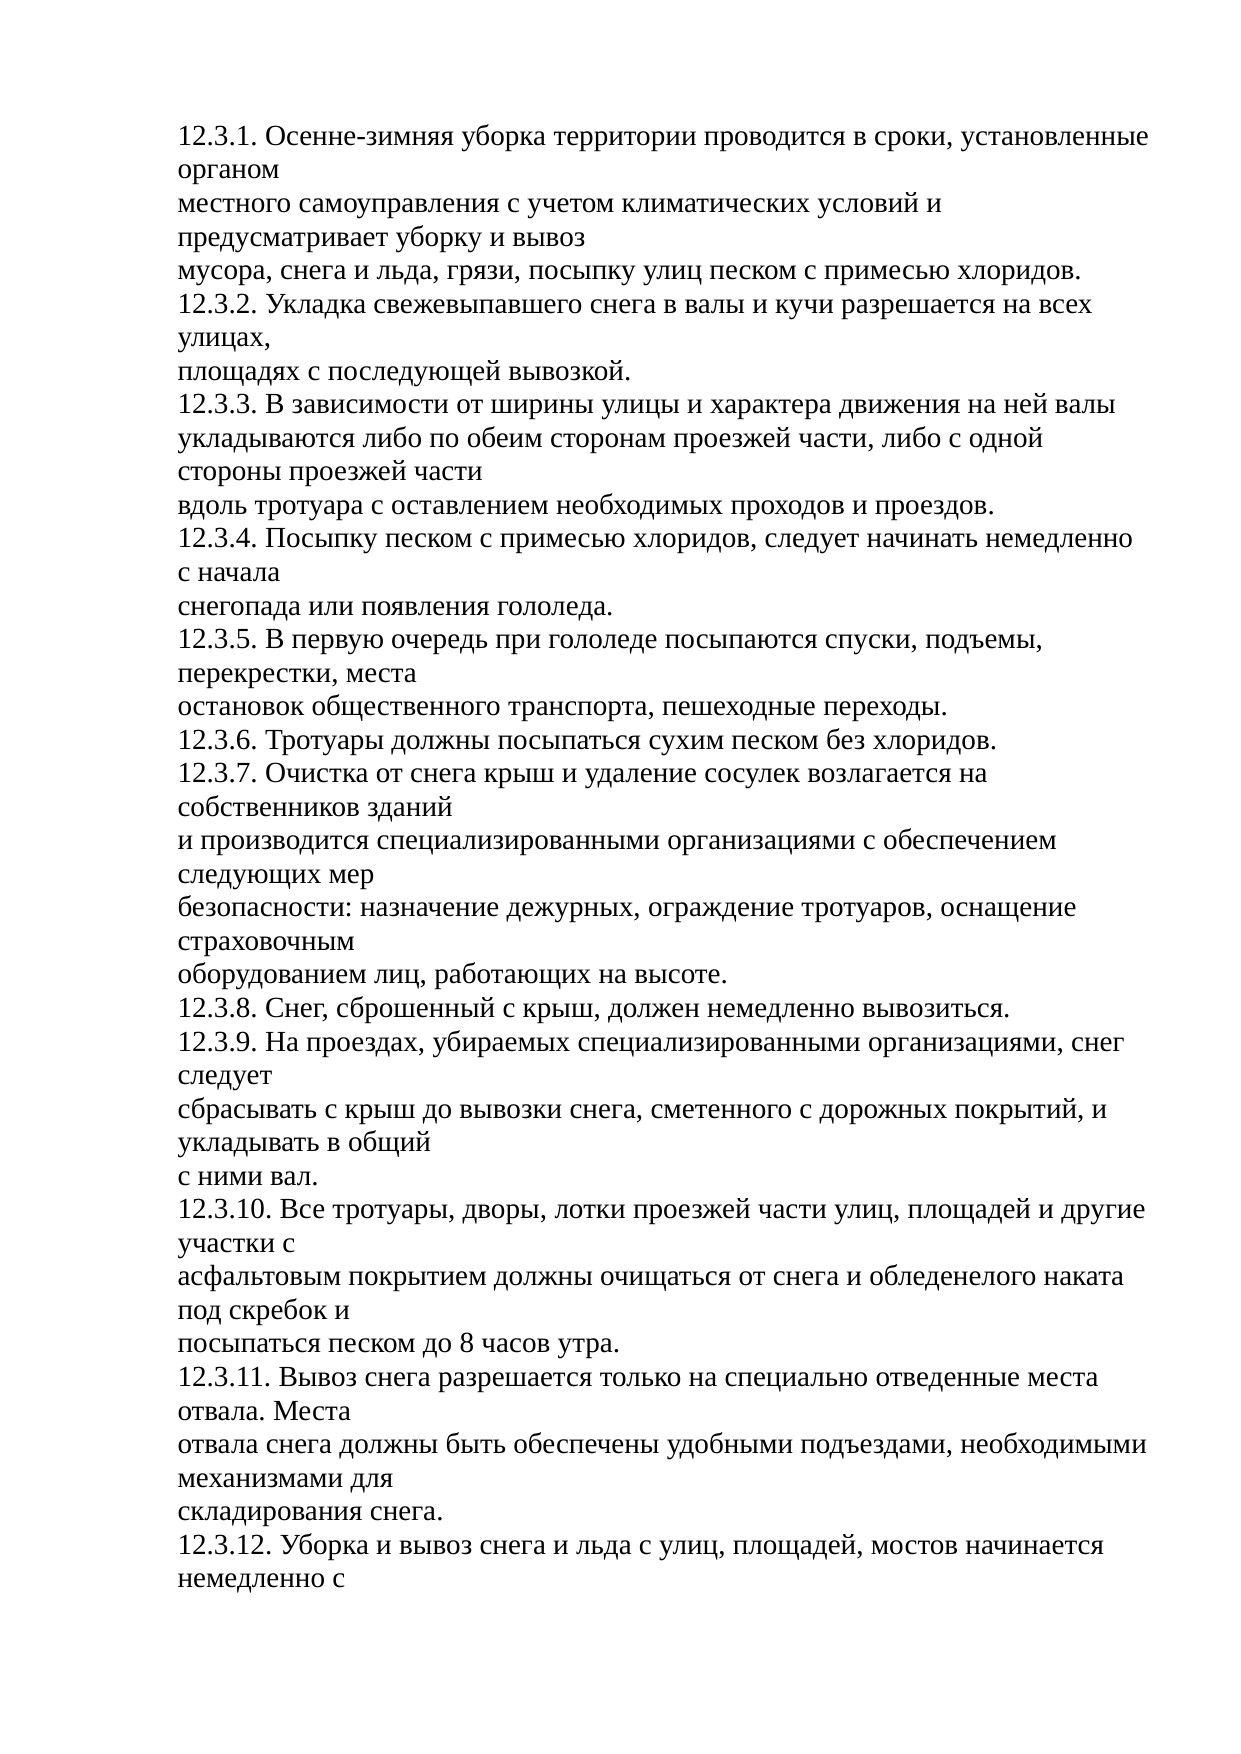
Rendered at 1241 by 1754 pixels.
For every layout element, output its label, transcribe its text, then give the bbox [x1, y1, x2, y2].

text 12.3.5. В первую очередь при гололеде посыпаются спуски, подъемы, перекрестки, места [177, 621, 1152, 688]
text безопасности: назначение дежурных, ограждение тротуаров, оснащение страховочным [177, 889, 1152, 957]
text площадях с последующей вывозкой. [177, 353, 1152, 386]
text 12.3.9. На проездах, убираемых специализированными организациями, снег следует [177, 1024, 1152, 1091]
text складирования снега. [177, 1493, 1152, 1527]
text вдоль тротуара с оставлением необходимых проходов и проездов. [177, 487, 1152, 521]
text 12.3.11. Вывоз снега разрешается только на специально отведенные места отвала. Места [177, 1359, 1152, 1426]
text 12.3.6. Тротуары должны посыпаться сухим песком без хлоридов. [177, 722, 1152, 755]
text снегопада или появления гололеда. [177, 588, 1152, 621]
text укладываются либо по обеим сторонам проезжей части, либо с одной стороны проезжей части [177, 420, 1152, 487]
text 12.3.10. Все тротуары, дворы, лотки проезжей части улиц, площадей и другие участки с [177, 1191, 1152, 1258]
text мусора, снега и льда, грязи, посыпку улиц песком с примесью хлоридов. [177, 252, 1152, 286]
text 12.3.3. В зависимости от ширины улицы и характера движения на ней валы [177, 386, 1152, 420]
text сбрасывать с крыш до вывозки снега, сметенного с дорожных покрытий, и укладывать в общий [177, 1091, 1152, 1158]
text 12.3.4. Посыпку песком с примесью хлоридов, следует начинать немедленно с начала [177, 521, 1152, 588]
text 12.3.8. Снег, сброшенный с крыш, должен немедленно вывозиться. [177, 990, 1152, 1024]
text местного самоуправления с учетом климатических условий и предусматривает уборку и вывоз [177, 185, 1152, 252]
text остановок общественного транспорта, пешеходные переходы. [177, 688, 1152, 722]
text 12.3.2. Укладка свежевыпавшего снега в валы и кучи разрешается на всех улицах, [177, 286, 1152, 353]
text оборудованием лиц, работающих на высоте. [177, 957, 1152, 990]
text и производится специализированными организациями с обеспечением следующих мер [177, 822, 1152, 889]
text 12.3.7. Очистка от снега крыш и удаление сосулек возлагается на собственников зданий [177, 755, 1152, 822]
text посыпаться песком до 8 часов утра. [177, 1326, 1152, 1359]
text 12.3.1. Осенне-зимняя уборка территории проводится в сроки, установленные органом [177, 118, 1152, 185]
text 12.3.12. Уборка и вывоз снега и льда с улиц, площадей, мостов начинается немедленно с [177, 1527, 1152, 1594]
text отвала снега должны быть обеспечены удобными подъездами, необходимыми механизмами для [177, 1426, 1152, 1493]
text с ними вал. [177, 1158, 1152, 1191]
text асфальтовым покрытием должны очищаться от снега и обледенелого наката под скребок и [177, 1258, 1152, 1326]
